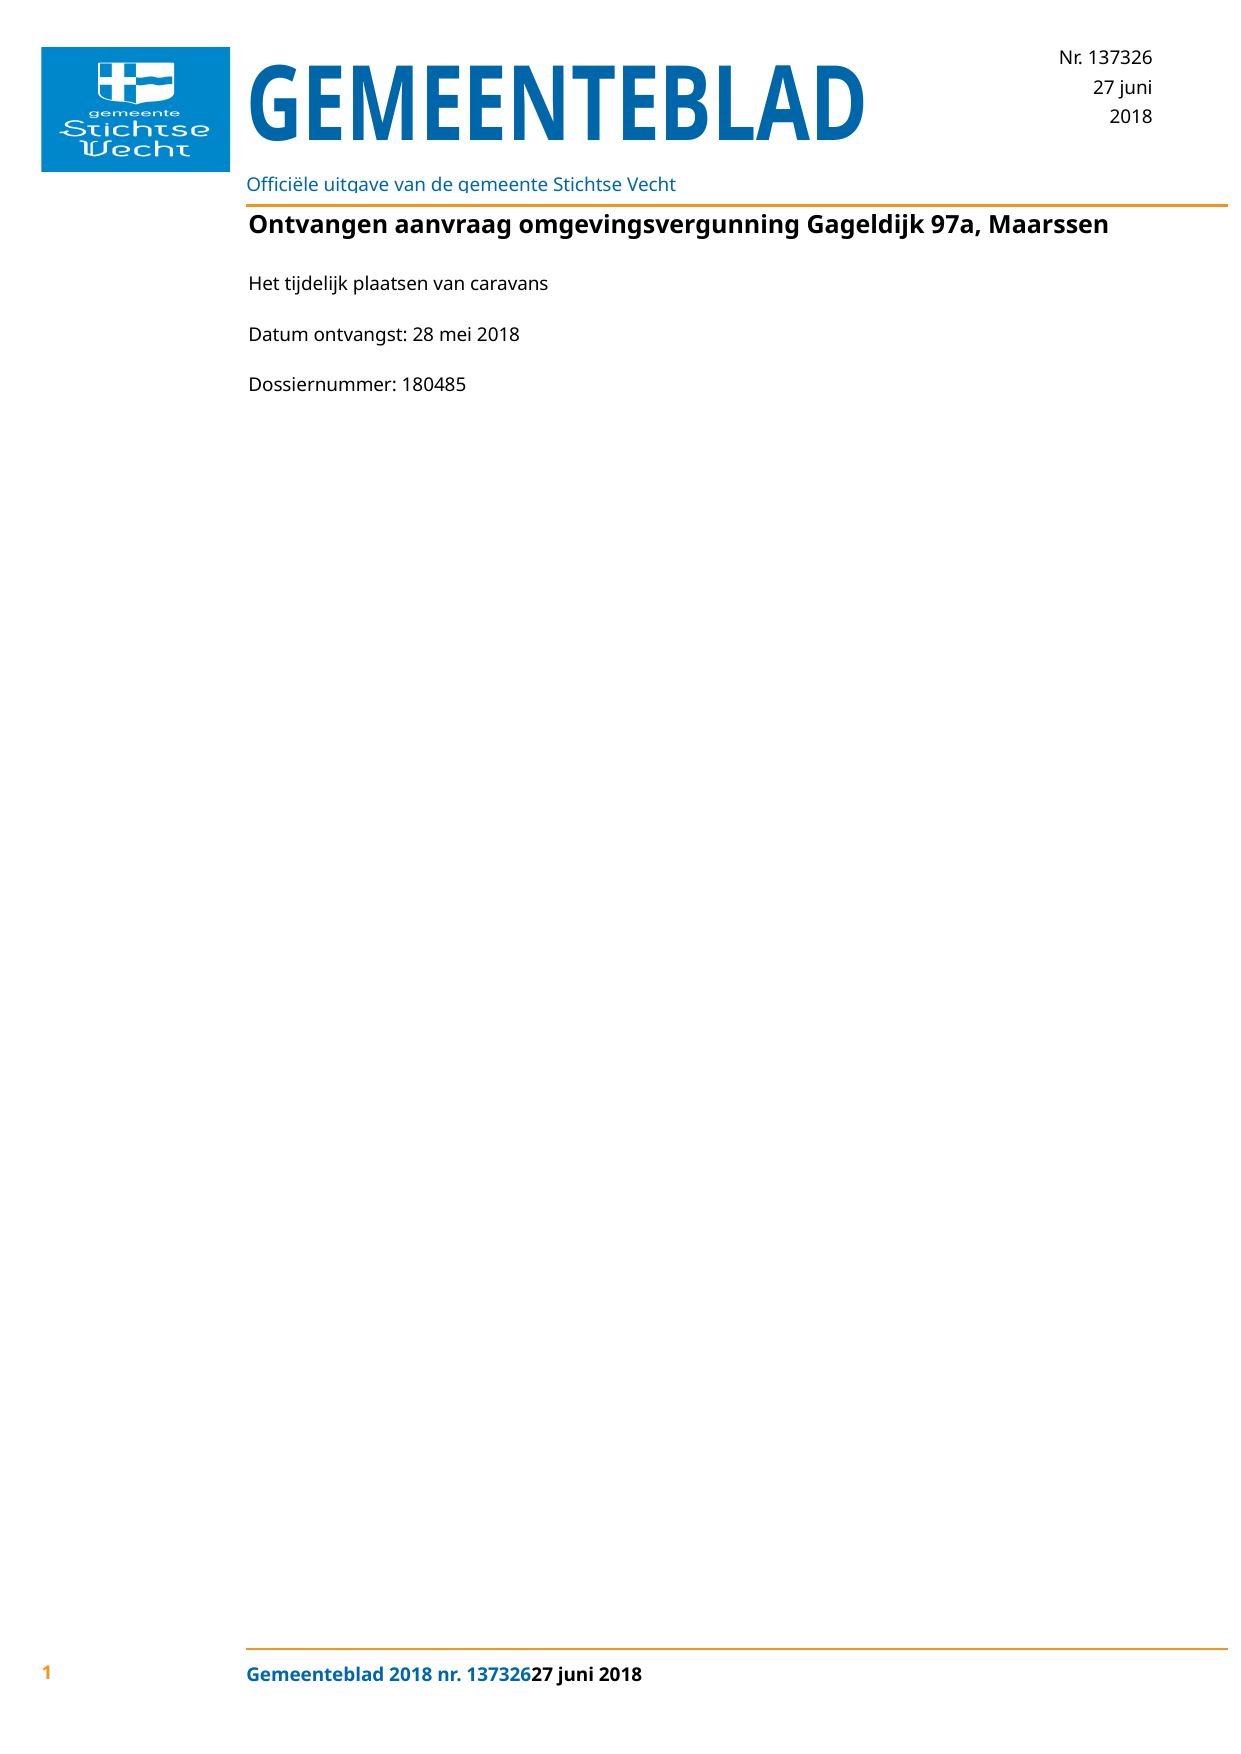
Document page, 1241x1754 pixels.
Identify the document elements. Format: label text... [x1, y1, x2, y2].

picture [99, 63, 135, 101]
picture [137, 63, 174, 103]
text Dossiernummer: 180485 [248, 371, 1152, 397]
text Ontvangen aanvraag omgevingsvergunning Gageldijk 97a, Maarssen [248, 207, 1152, 241]
text Het tijdelijk plaatsen van caravans [248, 270, 1152, 296]
text Datum ontvangst: 28 mei 2018 [248, 321, 1152, 346]
